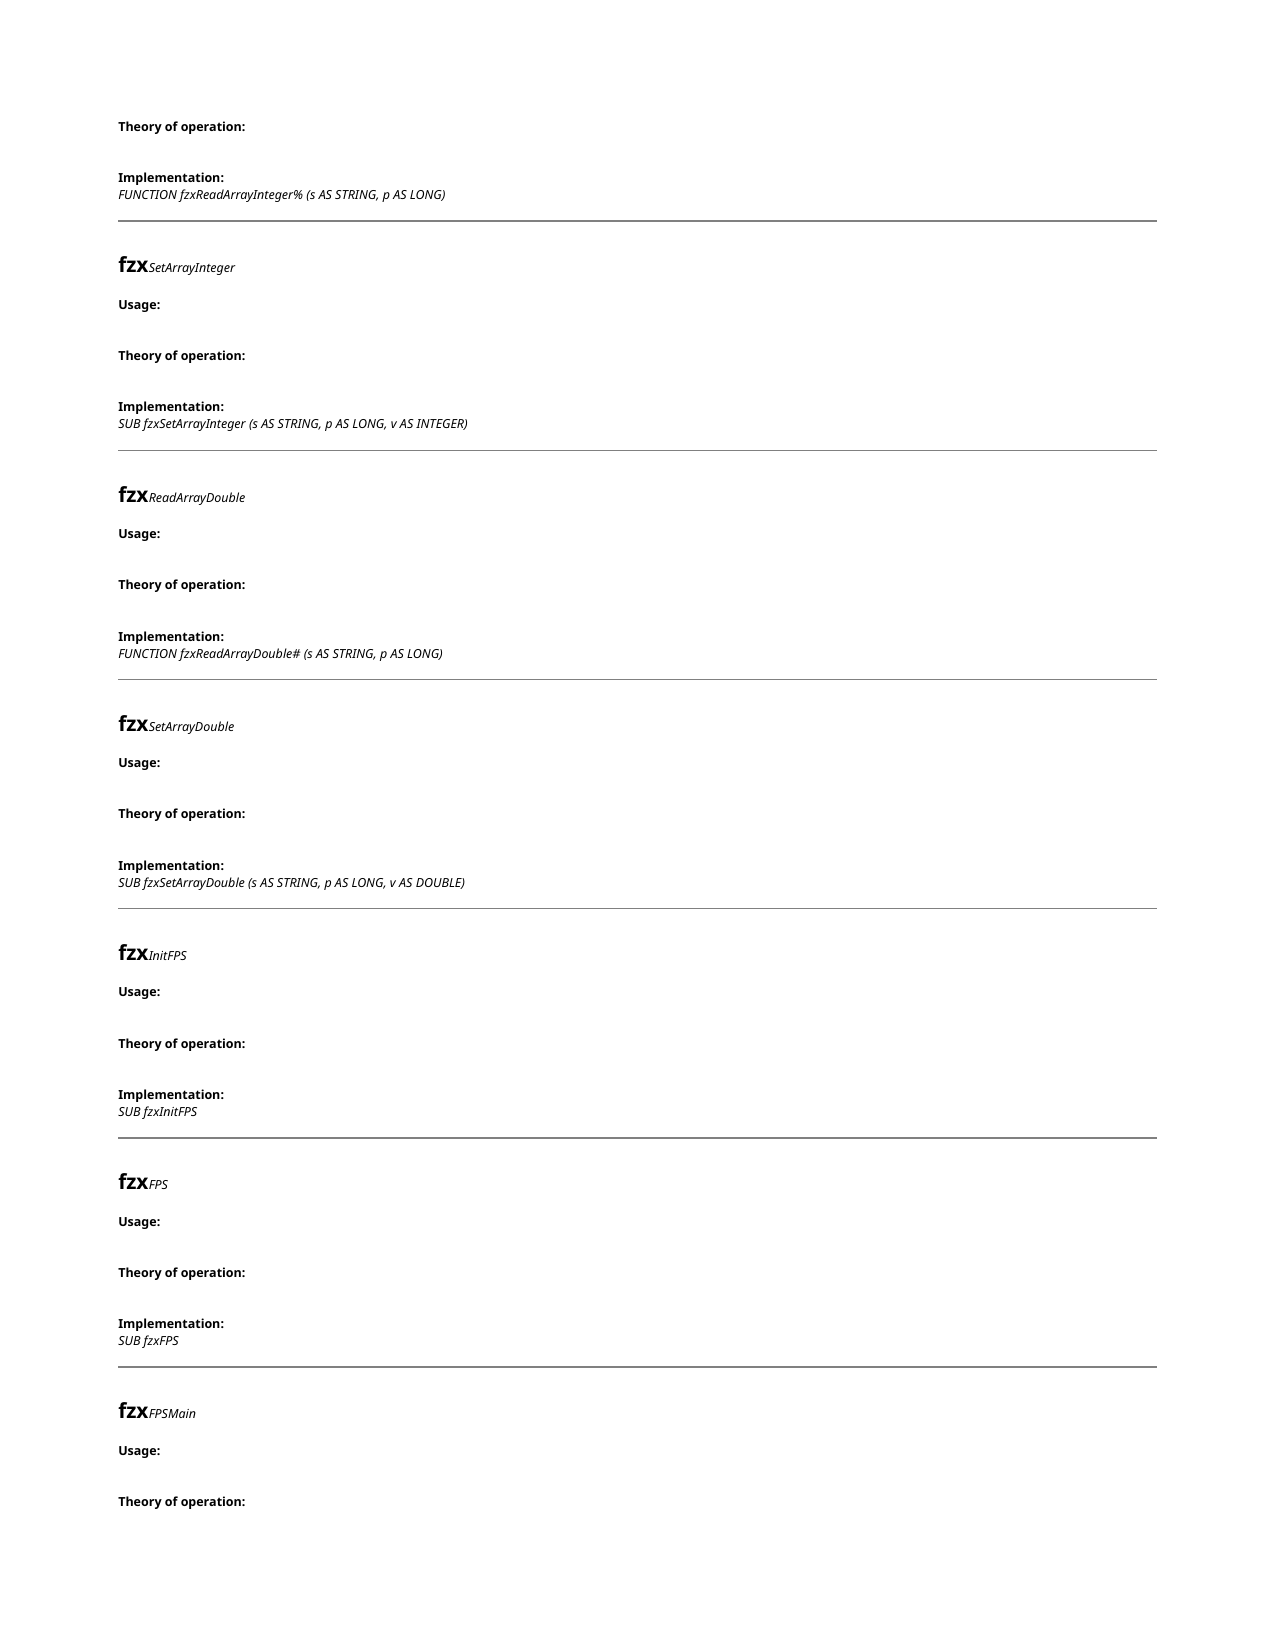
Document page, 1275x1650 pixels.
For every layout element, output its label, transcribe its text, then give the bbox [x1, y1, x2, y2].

text fzxFPSMain [118, 1396, 1157, 1425]
text Theory of operation: [118, 1493, 1157, 1510]
text SUB fzxSetArrayInteger (s AS STRING, p AS LONG, v AS INTEGER) [118, 416, 1157, 433]
text fzxSetArrayDouble [118, 709, 1157, 737]
text fzxReadArrayDouble [118, 480, 1157, 508]
text Usage: [118, 983, 1157, 1001]
text Usage: [118, 296, 1157, 313]
text Theory of operation: [118, 806, 1157, 823]
text Implementation: [118, 857, 1157, 874]
text Usage: [118, 1442, 1157, 1459]
text Usage: [118, 525, 1157, 542]
text fzxSetArrayInteger [118, 251, 1157, 279]
text Theory of operation: [118, 576, 1157, 593]
text Implementation: [118, 1315, 1157, 1332]
text fzxInitFPS [118, 938, 1157, 966]
text Implementation: [118, 398, 1157, 416]
text FUNCTION fzxReadArrayDouble# (s AS STRING, p AS LONG) [118, 645, 1157, 662]
text Usage: [118, 1213, 1157, 1230]
text Implementation: [118, 628, 1157, 645]
text fzxFPS [118, 1167, 1157, 1196]
text Theory of operation: [118, 118, 1157, 135]
text SUB fzxFPS [118, 1332, 1157, 1349]
text Theory of operation: [118, 1264, 1157, 1281]
text Implementation: [118, 1086, 1157, 1103]
text Theory of operation: [118, 347, 1157, 364]
text Usage: [118, 754, 1157, 771]
text SUB fzxInitFPS [118, 1103, 1157, 1120]
text FUNCTION fzxReadArrayInteger% (s AS STRING, p AS LONG) [118, 186, 1157, 203]
text Theory of operation: [118, 1035, 1157, 1052]
text Implementation: [118, 169, 1157, 186]
text SUB fzxSetArrayDouble (s AS STRING, p AS LONG, v AS DOUBLE) [118, 874, 1157, 891]
